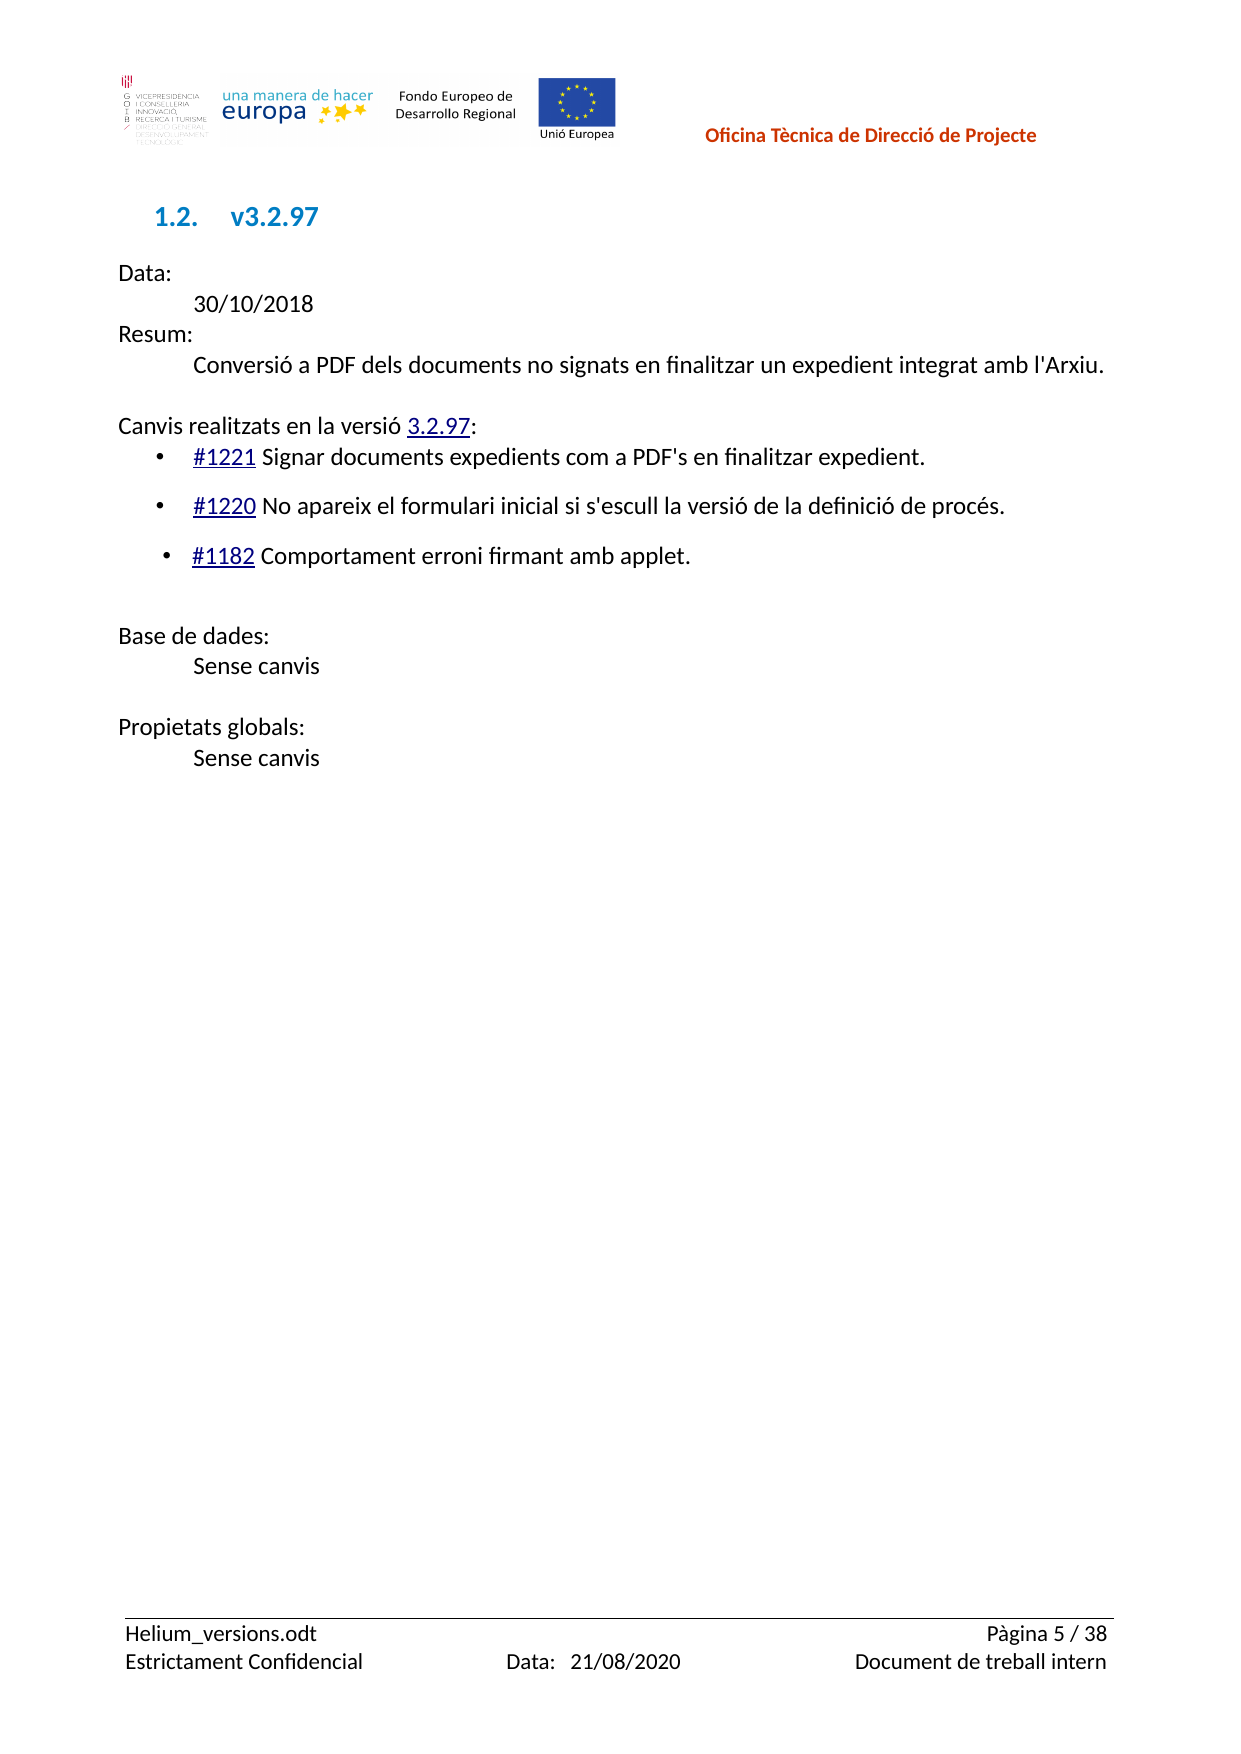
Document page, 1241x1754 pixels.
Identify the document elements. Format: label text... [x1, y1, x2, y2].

text Propietats globals: [118, 712, 1122, 742]
subtitle v3.2.97 [153, 198, 1122, 234]
picture [219, 73, 621, 147]
text Conversió a PDF dels documents no signats en finalitzar un expedient integrat amb l'Arxiu. [118, 349, 1122, 380]
list #1220 No apareix el formulari inicial si s'escull la versió de la definició de procés. [156, 490, 1122, 521]
text Sense canvis [118, 651, 1122, 681]
text Canvis realitzats en la versió 3.2.97: [118, 410, 1122, 441]
text Base de dades: [118, 620, 1122, 651]
text Sense canvis [118, 742, 1122, 773]
list #1221 Signar documents expedients com a PDF's en finalitzar expedient. [156, 441, 1122, 471]
text Resum: [118, 319, 1122, 349]
list #1182 Comportament erroni firmant amb applet. [162, 540, 1122, 570]
text Data: [118, 258, 1122, 288]
picture [118, 73, 213, 147]
text 30/10/2018 [118, 288, 1122, 319]
